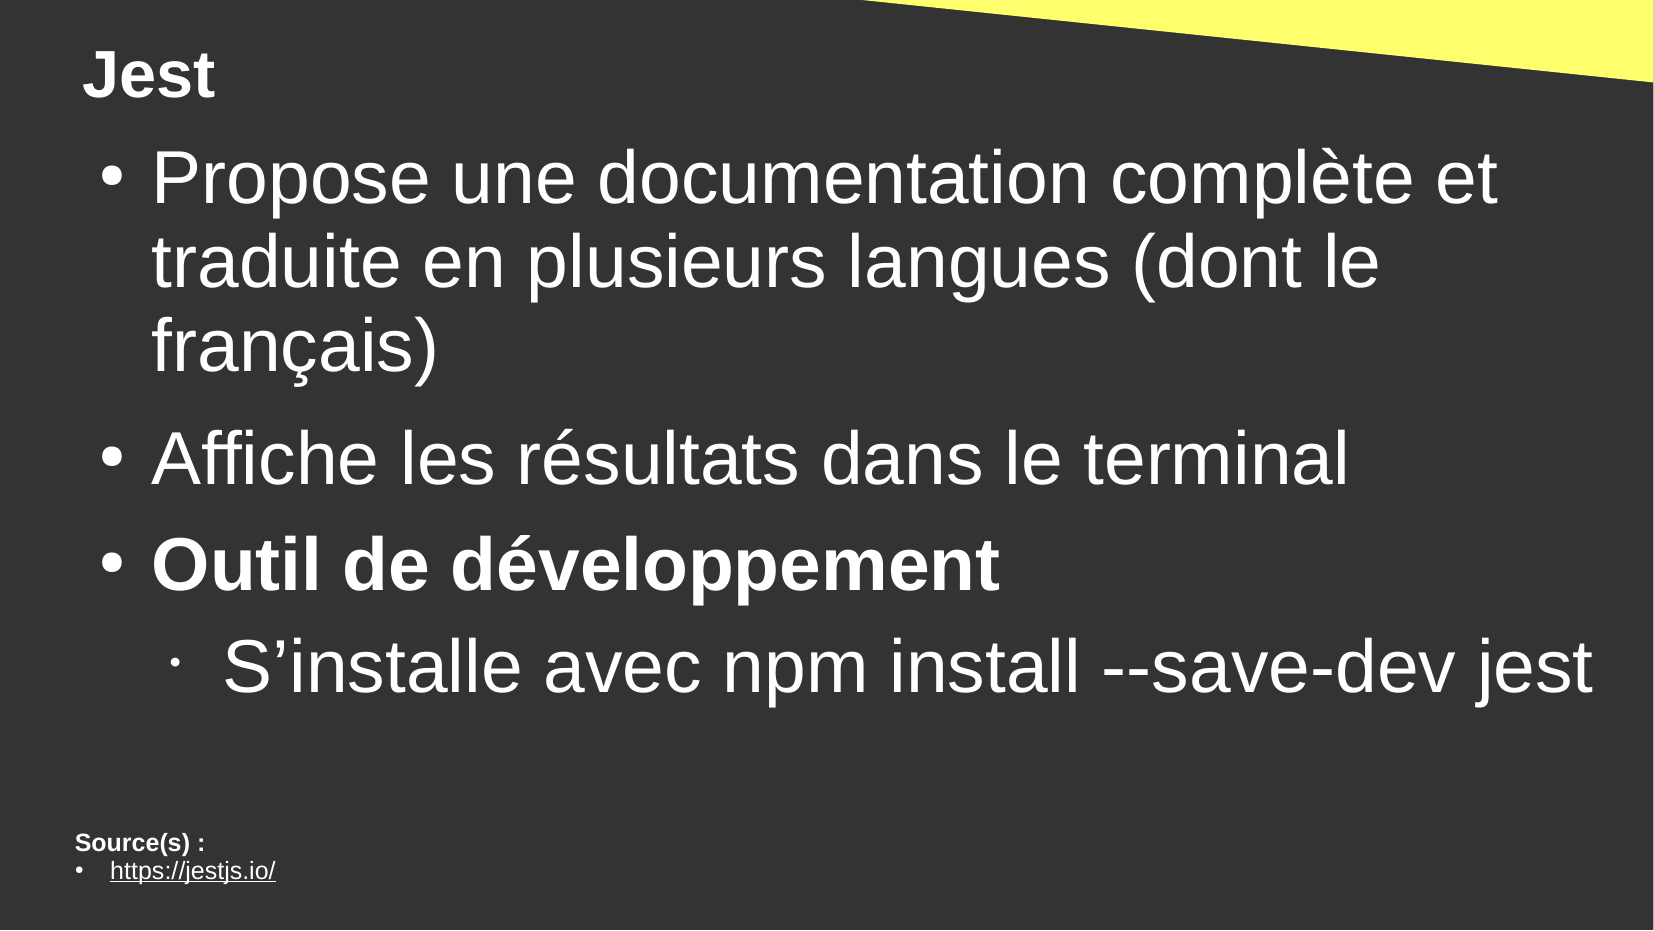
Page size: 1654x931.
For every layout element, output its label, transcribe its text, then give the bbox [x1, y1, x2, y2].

text_box Source(s) : https://jestjs.io/ [59, 821, 426, 906]
text_box [862, 0, 1654, 83]
title Jest [82, 37, 1571, 114]
list Propose une documentation complète et traduite en plusieurs langues (dont le français) Affiche les résultats dans le terminal Outil de développement S’installe avec npm install --save-dev jest [80, 135, 1619, 756]
